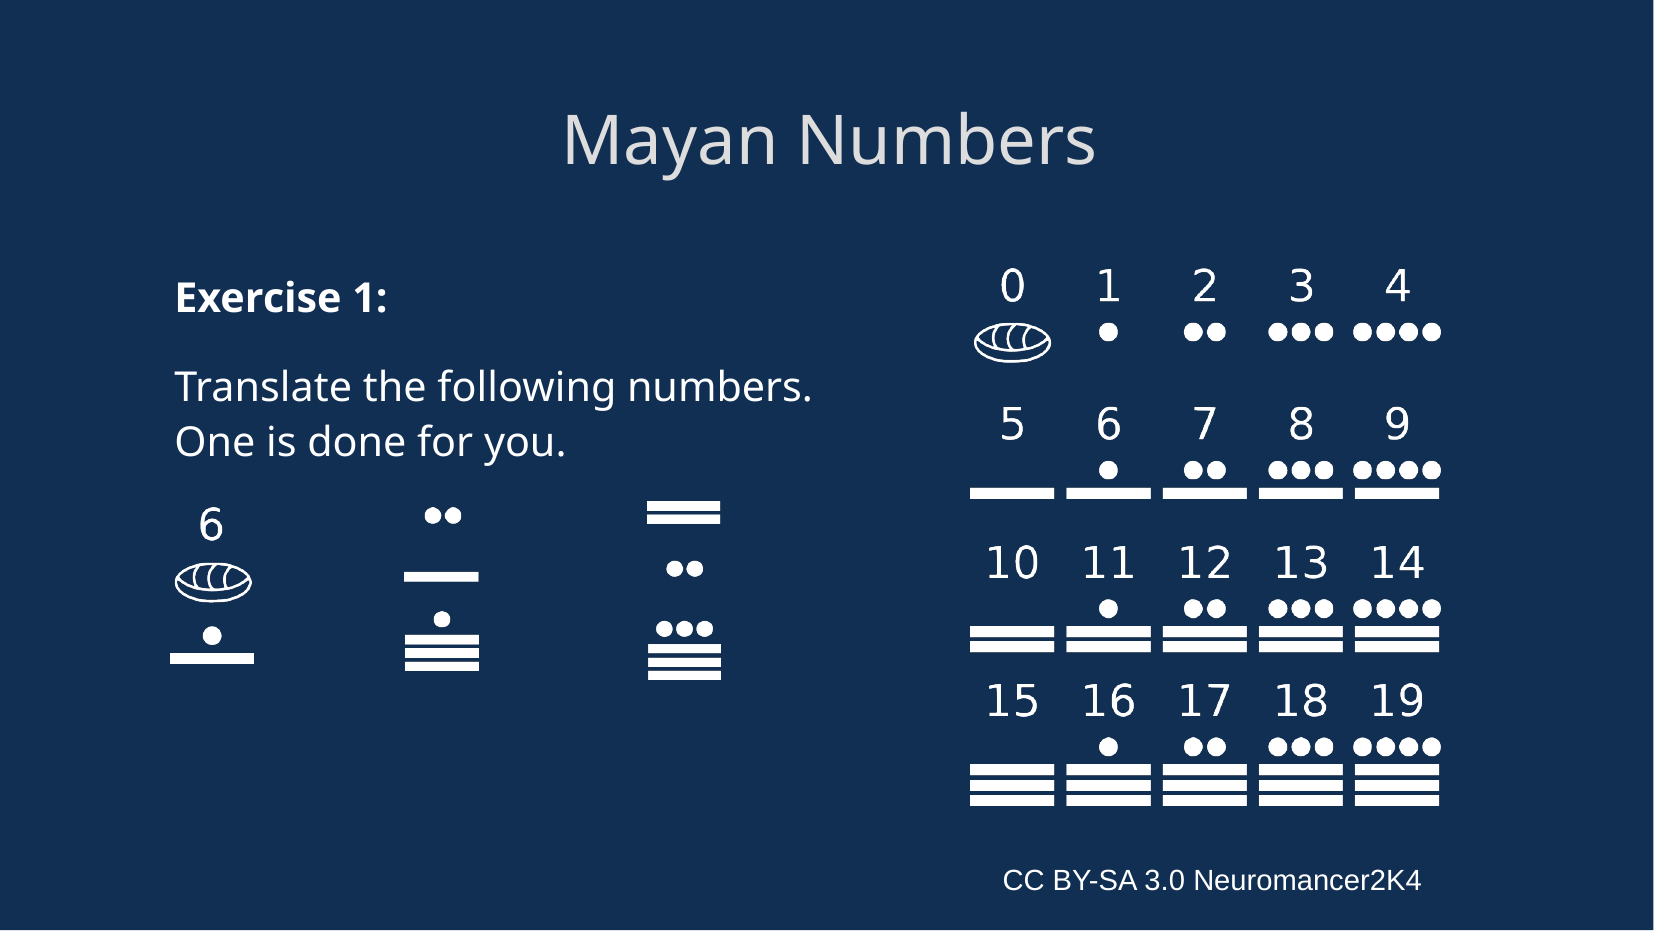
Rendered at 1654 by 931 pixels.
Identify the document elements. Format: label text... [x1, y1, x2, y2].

list Exercise 1: Translate the following numbers. One is done for you. [103, 268, 819, 806]
picture [404, 507, 479, 671]
text_box CC BY-SA 3.0 Neuromancer2K4 [987, 856, 1438, 904]
picture [647, 501, 721, 680]
title Mayan Numbers [97, 56, 1563, 220]
picture [170, 507, 254, 664]
picture [970, 268, 1441, 806]
